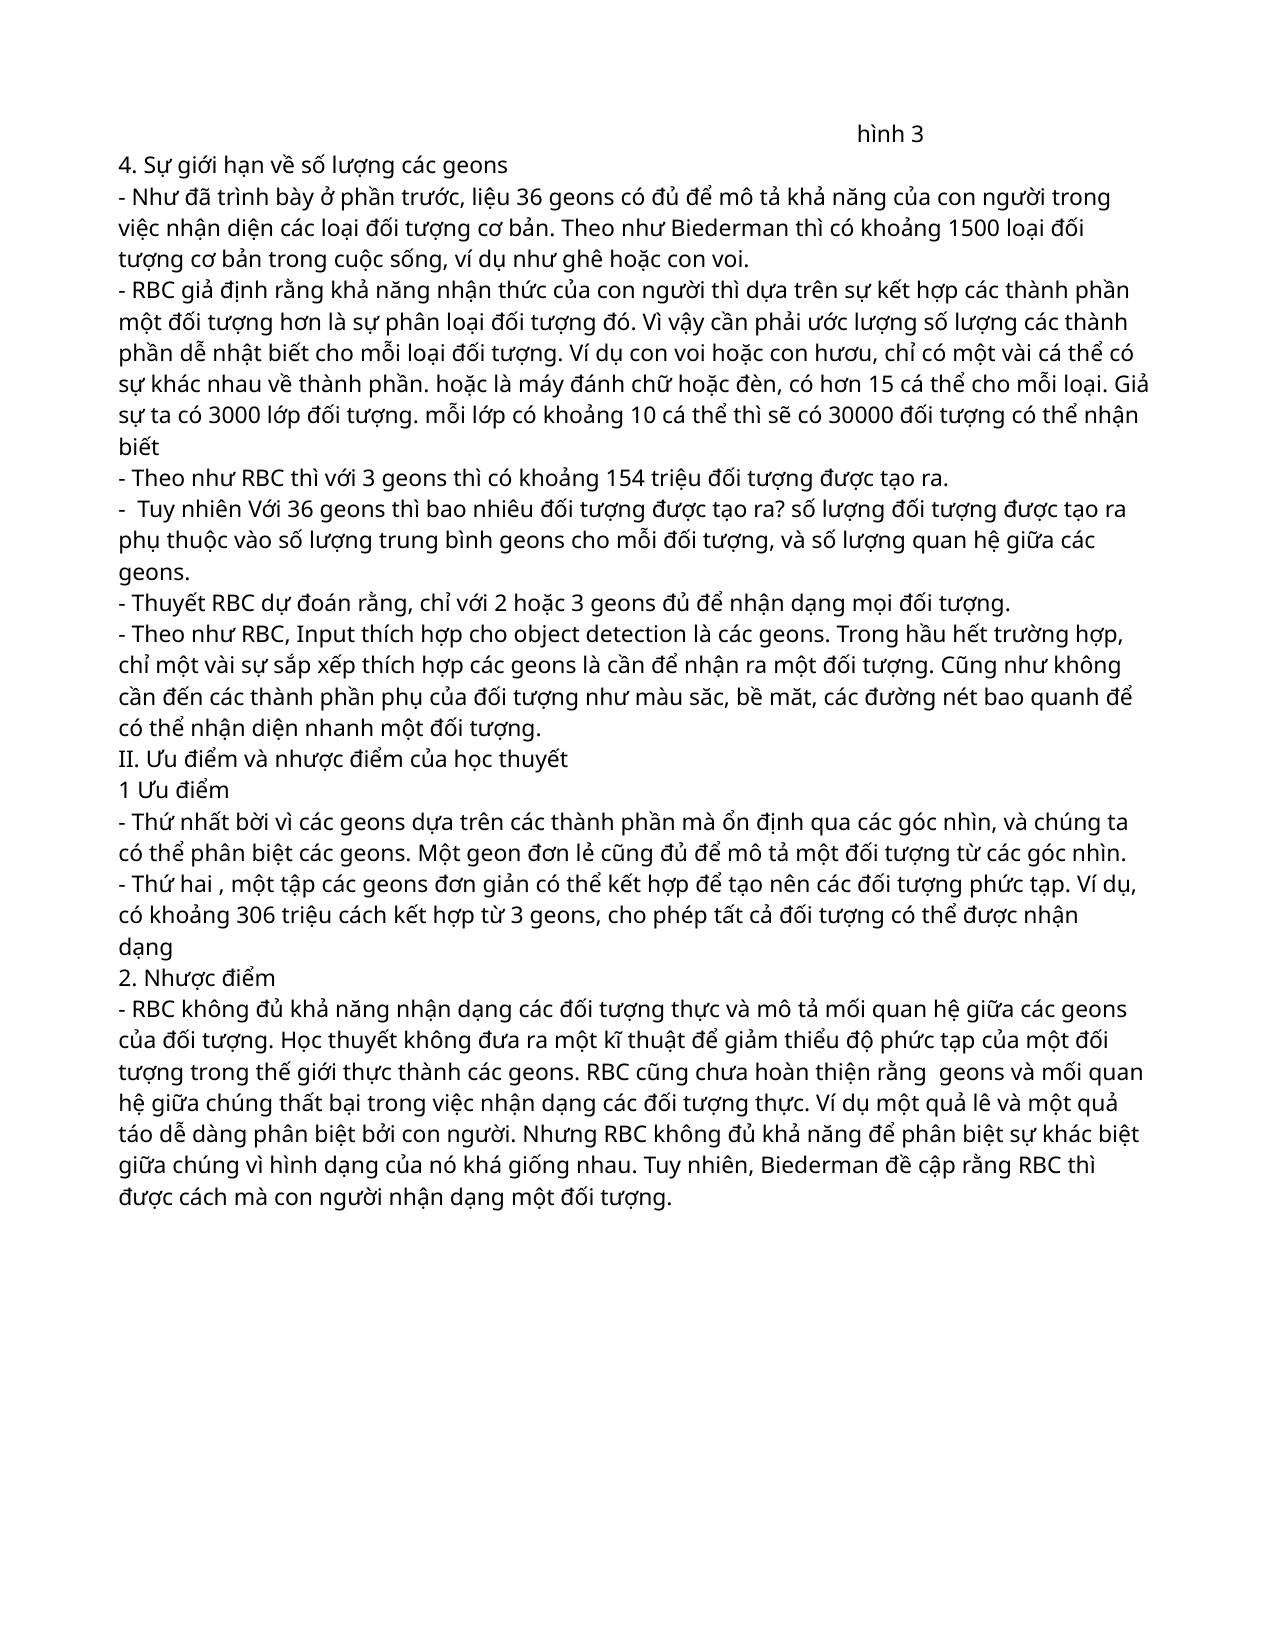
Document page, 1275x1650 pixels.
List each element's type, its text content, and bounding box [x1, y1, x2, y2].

text dạng [118, 931, 1157, 962]
text - RBC giả định rằng khả năng nhận thức của con người thì dựa trên sự kết hợp các thành phần một đối tượng hơn là sự phân loại đối tượng đó. Vì vậy cần phải ước lượng số lượng các thành phần dễ nhật biết cho mỗi loại đối tượng. Ví dụ con voi hoặc con hươu, chỉ có một vài cá thể có sự khác nhau về thành phần. hoặc là máy đánh chữ hoặc đèn, có hơn 15 cá thể cho mỗi loại. Giả sự ta có 3000 lớp đối tượng. mỗi lớp có khoảng 10 cá thể thì sẽ có 30000 đối tượng có thể nhận biết [118, 274, 1157, 462]
text - Thuyết RBC dự đoán rằng, chỉ với 2 hoặc 3 geons đủ để nhận dạng mọi đối tượng. [118, 587, 1157, 618]
text - RBC không đủ khả năng nhận dạng các đối tượng thực và mô tả mối quan hệ giữa các geons của đối tượng. Học thuyết không đưa ra một kĩ thuật để giảm thiểu độ phức tạp của một đối tượng trong thế giới thực thành các geons. RBC cũng chưa hoàn thiện rằng geons và mối quan hệ giữa chúng thất bại trong việc nhận dạng các đối tượng thực. Ví dụ một quả lê và một quả táo dễ dàng phân biệt bởi con người. Nhưng RBC không đủ khả năng để phân biệt sự khác biệt giữa chúng vì hình dạng của nó khá giống nhau. Tuy nhiên, Biederman đề cập rằng RBC thì được cách mà con người nhận dạng một đối tượng. [118, 993, 1157, 1212]
text - Thứ nhất bời vì các geons dựa trên các thành phần mà ổn định qua các góc nhìn, và chúng ta có thể phân biệt các geons. Một geon đơn lẻ cũng đủ để mô tả một đối tượng từ các góc nhìn. [118, 806, 1157, 868]
text - Tuy nhiên Với 36 geons thì bao nhiêu đối tượng được tạo ra? số lượng đối tượng được tạo ra phụ thuộc vào số lượng trung bình geons cho mỗi đối tượng, và số lượng quan hệ giữa các geons. [118, 493, 1157, 587]
text hình 3 [118, 118, 1157, 149]
text - Theo như RBC thì với 3 geons thì có khoảng 154 triệu đối tượng được tạo ra. [118, 462, 1157, 493]
text 2. Nhược điểm [118, 962, 1157, 993]
text - Thứ hai , một tập các geons đơn giản có thể kết hợp để tạo nên các đối tượng phức tạp. Ví dụ, có khoảng 306 triệu cách kết hợp từ 3 geons, cho phép tất cả đối tượng có thể được nhận [118, 868, 1157, 931]
text - Như đã trình bày ở phần trước, liệu 36 geons có đủ để mô tả khả năng của con người trong việc nhận diện các loại đối tượng cơ bản. Theo như Biederman thì có khoảng 1500 loại đối tượng cơ bản trong cuộc sống, ví dụ như ghê hoặc con voi. [118, 181, 1157, 274]
text - Theo như RBC, Input thích hợp cho object detection là các geons. Trong hầu hết trường hợp, chỉ một vài sự sắp xếp thích hợp các geons là cần để nhận ra một đối tượng. Cũng như không cần đến các thành phần phụ của đối tượng như màu săc, bề măt, các đường nét bao quanh để có thể nhận diện nhanh một đối tượng. [118, 618, 1157, 743]
text 1 Ưu điểm [118, 774, 1157, 806]
text 4. Sự giới hạn về số lượng các geons [118, 149, 1157, 181]
text II. Ưu điểm và nhược điểm của học thuyết [118, 743, 1157, 774]
